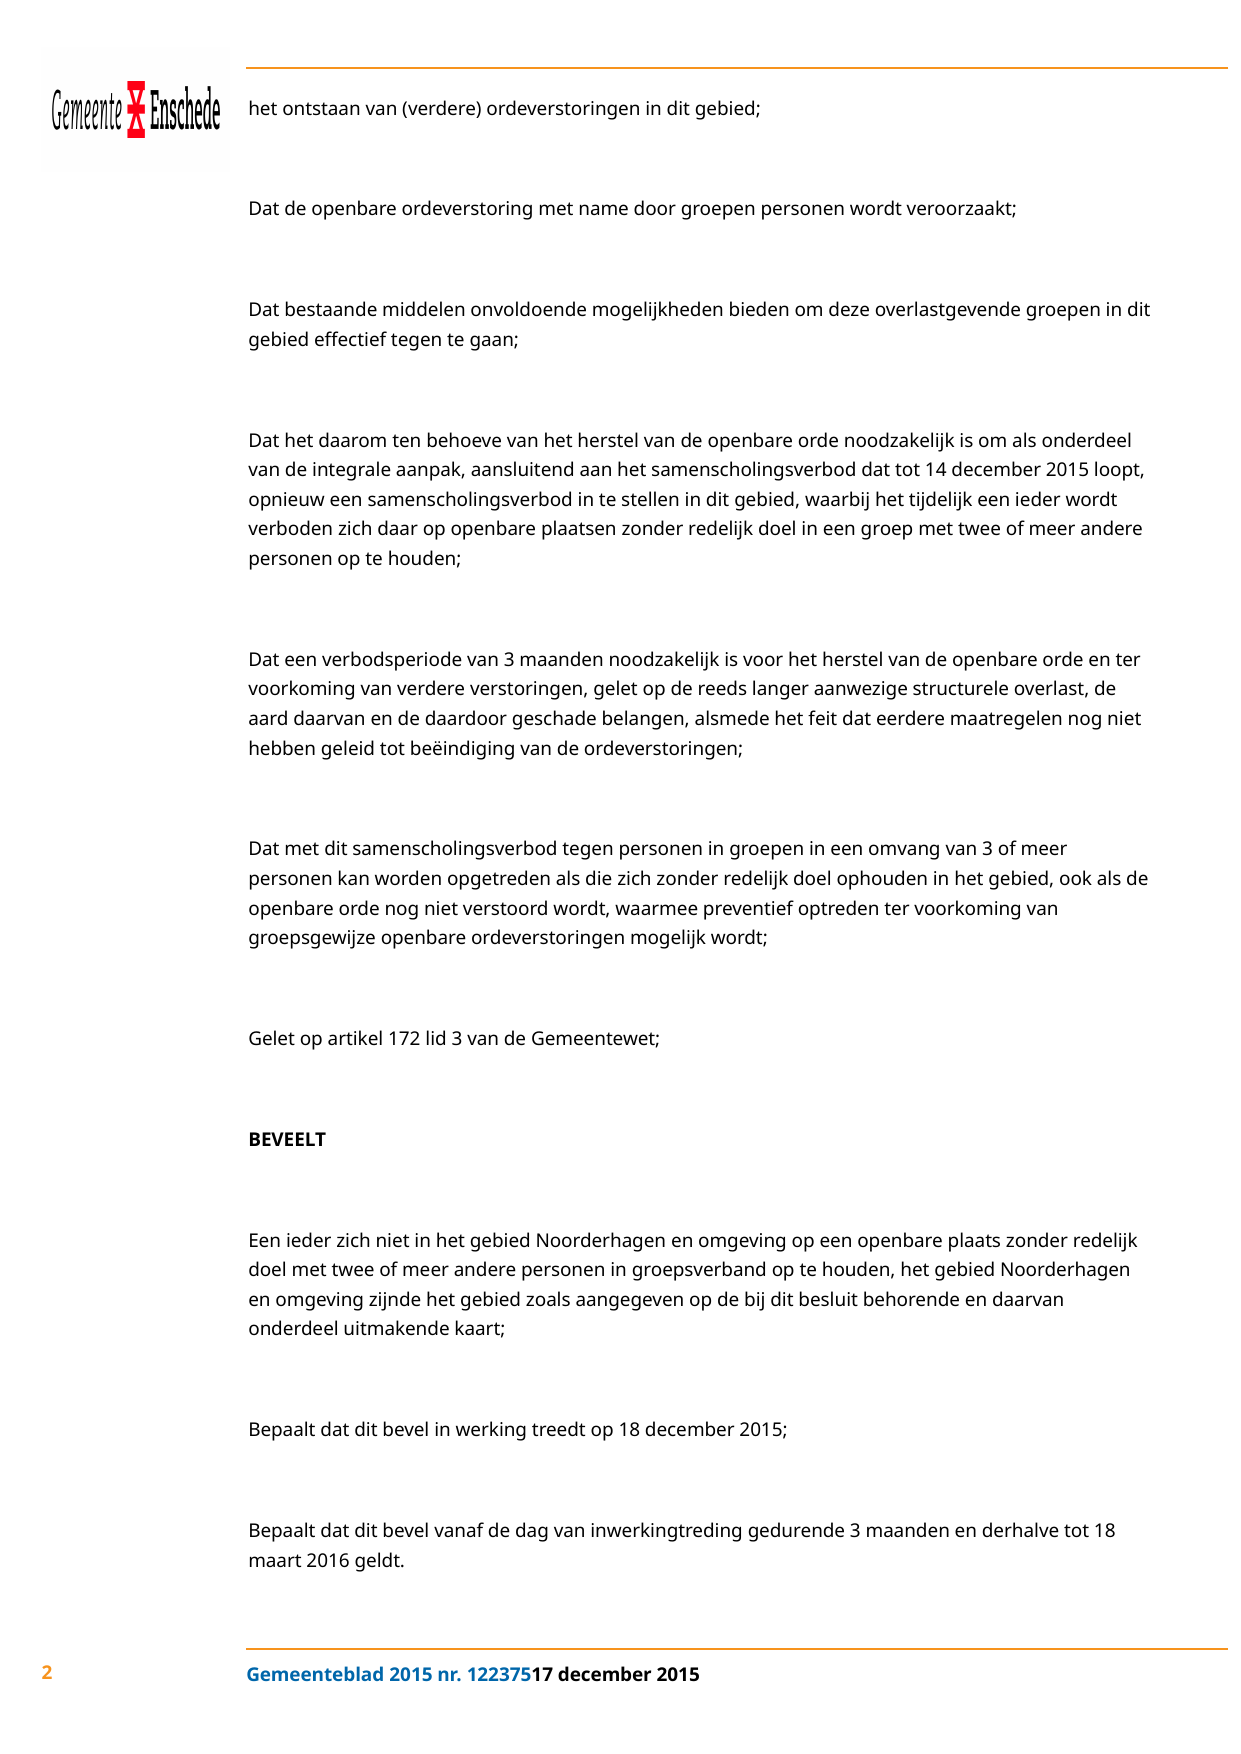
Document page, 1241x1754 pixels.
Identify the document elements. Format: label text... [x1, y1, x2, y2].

text BEVEELT [248, 1126, 1152, 1152]
text Dat de openbare ordeverstoring met name door groepen personen wordt veroorzaakt; [248, 196, 1152, 221]
picture [41, 47, 231, 172]
text Bepaalt dat dit bevel vanaf de dag van inwerkingtreding gedurende 3 maanden en derhalve tot 18 maart 2016 geldt. [248, 1517, 1152, 1573]
text het ontstaan van (verdere) ordeverstoringen in dit gebied; [248, 95, 1152, 121]
text Dat het daarom ten behoeve van het herstel van de openbare orde noodzakelijk is om als onderdeel van de integrale aanpak, aansluitend aan het samenscholingsverbod dat tot 14 december 2015 loopt, opnieuw een samenscholingsverbod in te stellen in dit gebied, waarbij het tijdelijk een ieder wordt verboden zich daar op openbare plaatsen zonder redelijk doel in een groep met twee of meer andere personen op te houden; [248, 427, 1152, 571]
text Bepaalt dat dit bevel in werking treedt op 18 december 2015; [248, 1416, 1152, 1442]
text Dat bestaande middelen onvoldoende mogelijkheden bieden om deze overlastgevende groepen in dit gebied effectief tegen te gaan; [248, 296, 1152, 352]
text Een ieder zich niet in het gebied Noorderhagen en omgeving op een openbare plaats zonder redelijk doel met twee of meer andere personen in groepsverband op te houden, het gebied Noorderhagen en omgeving zijnde het gebied zoals aangegeven op de bij dit besluit behorende en daarvan onderdeel uitmakende kaart; [248, 1227, 1152, 1341]
text Dat met dit samenscholingsverbod tegen personen in groepen in een omvang van 3 of meer personen kan worden opgetreden als die zich zonder redelijk doel ophouden in het gebied, ook als de openbare orde nog niet verstoord wordt, waarmee preventief optreden ter voorkoming van groepsgewijze openbare ordeverstoringen mogelijk wordt; [248, 836, 1152, 950]
text Gelet op artikel 172 lid 3 van de Gemeentewet; [248, 1025, 1152, 1051]
text Dat een verbodsperiode van 3 maanden noodzakelijk is voor het herstel van de openbare orde en ter voorkoming van verdere verstoringen, gelet op de reeds langer aanwezige structurele overlast, de aard daarvan en de daardoor geschade belangen, alsmede het feit dat eerdere maatregelen nog niet hebben geleid tot beëindiging van de ordeverstoringen; [248, 646, 1152, 761]
